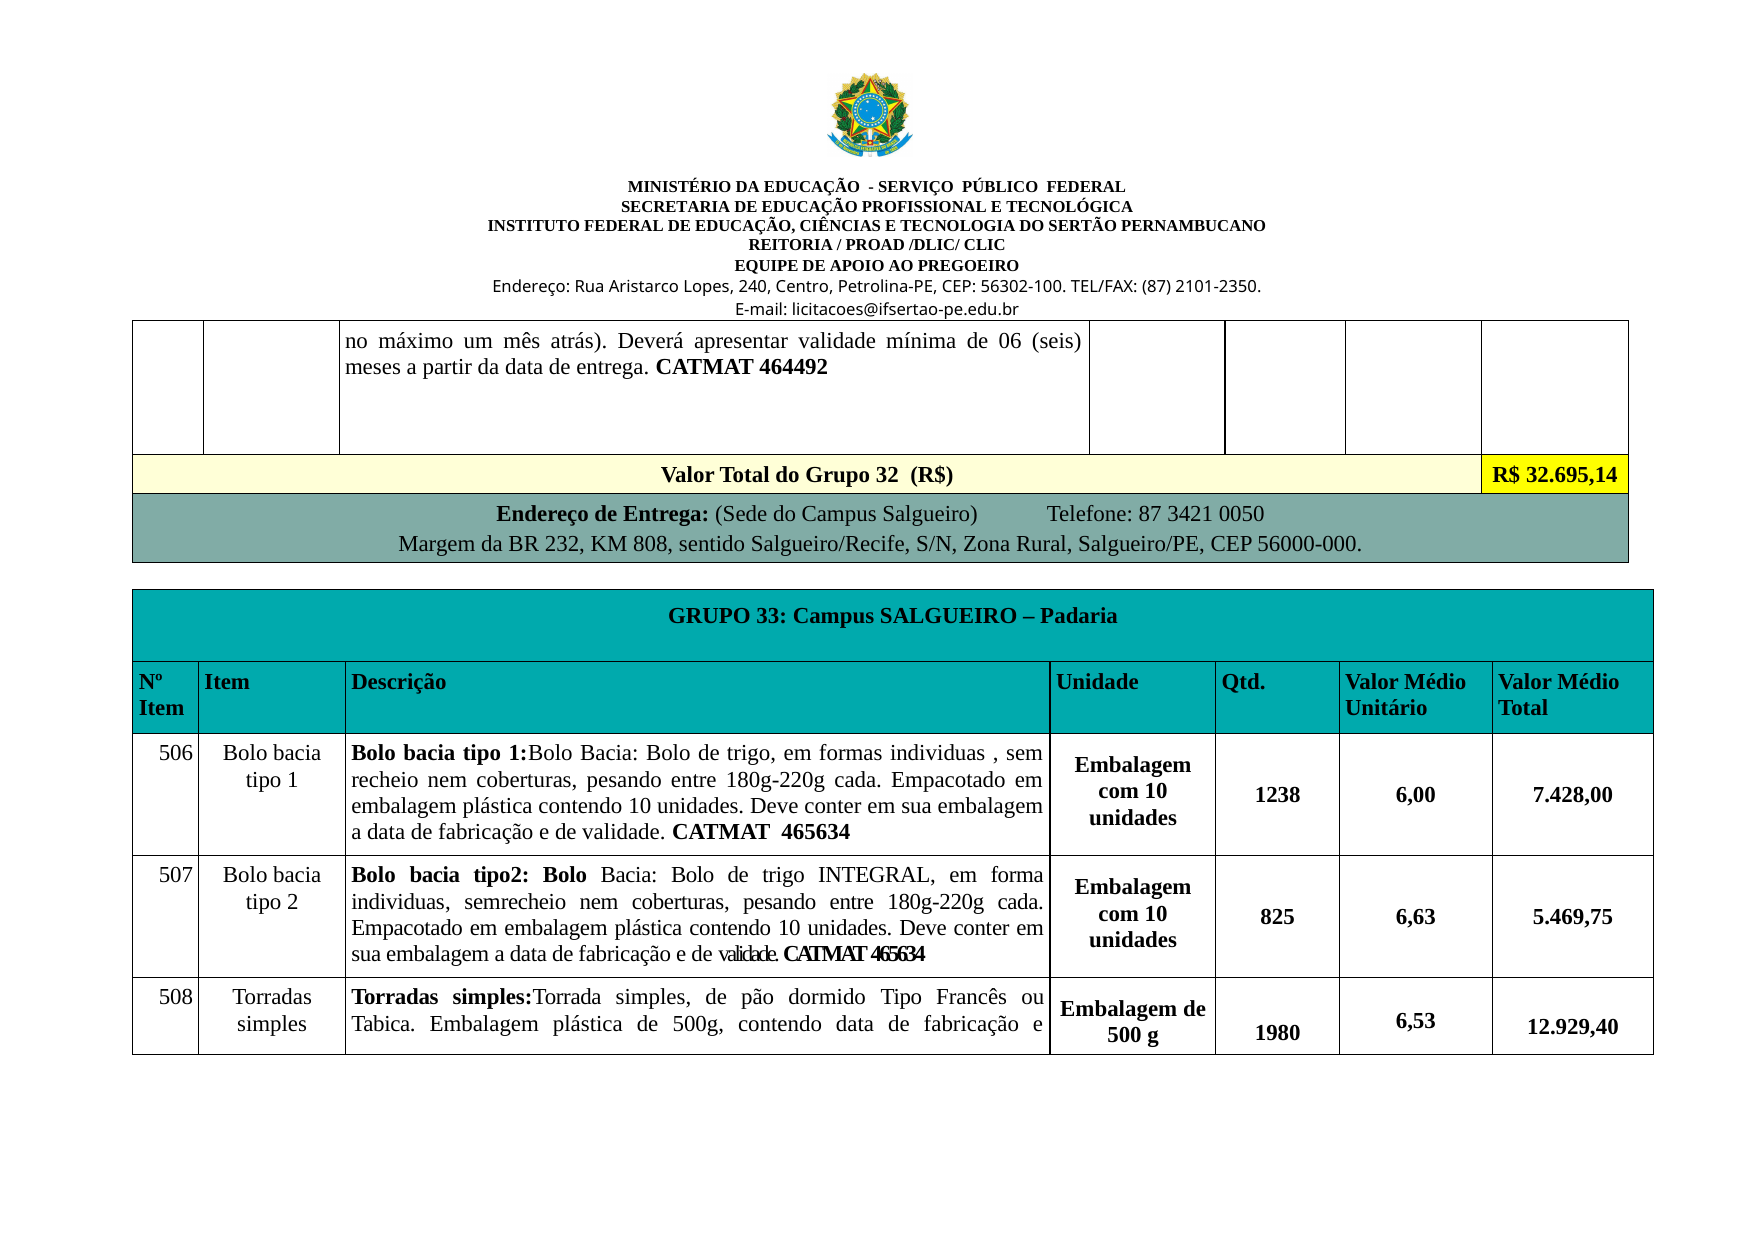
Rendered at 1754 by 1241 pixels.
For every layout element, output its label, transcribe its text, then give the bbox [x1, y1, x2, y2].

table_cell [1346, 321, 1481, 454]
table_cell 7.428,00 [1493, 734, 1653, 854]
table_cell Unidade [1051, 662, 1215, 733]
table_cell [133, 321, 203, 454]
picture [827, 73, 913, 157]
table_cell 6,00 [1340, 734, 1492, 854]
table_cell Item [199, 662, 345, 733]
table_cell Torradas simples [199, 978, 345, 1054]
table_cell 825 [1216, 856, 1339, 977]
table_cell [1482, 321, 1628, 454]
table_cell [1226, 321, 1345, 454]
table_cell Descrição [346, 662, 1049, 733]
table_cell [204, 321, 339, 454]
table_cell 508 [133, 978, 198, 1054]
table_cell R$ 32.695,14 [1482, 455, 1628, 493]
table_cell Valor Médio Total [1493, 662, 1653, 733]
table_cell Bolo bacia tipo 1 [199, 734, 345, 854]
table_cell 1238 [1216, 734, 1339, 854]
table_cell [1090, 321, 1224, 454]
table_cell Valor Médio Unitário [1340, 662, 1492, 733]
table_cell Bolo bacia tipo 1:Bolo Bacia: Bolo de trigo, em formas individuas , sem recheio nem coberturas, pesando entre 180g-220g cada. Empacotado em embalagem plástica contendo 10 unidades. Deve conter em sua embalagem a data de fabricação e de validade. CATMAT 465634 [346, 734, 1049, 854]
table_cell Bolo bacia tipo2: Bolo Bacia: Bolo de trigo INTEGRAL, em forma individuas, semrecheio nem coberturas, pesando entre 180g-220g cada. Empacotado em embalagem plástica contendo 10 unidades. Deve conter em sua embalagem a data de fabricação e de validade. CATMAT 465634 [346, 856, 1049, 977]
table_cell Embalagem com 10 unidades [1051, 856, 1215, 977]
table_cell 507 [133, 856, 198, 977]
table_cell Torradas simples:Torrada simples, de pão dormido Tipo Francês ou Tabica. Embalagem plástica de 500g, contendo data de fabricação e [346, 978, 1049, 1054]
table_cell Embalagem de 500 g [1051, 978, 1215, 1054]
table_cell 506 [133, 734, 198, 854]
table_cell Valor Total do Grupo 32 (R$) [133, 455, 1481, 493]
table_cell 5.469,75 [1493, 856, 1653, 977]
table_cell 6,63 [1340, 856, 1492, 977]
table_cell 12.929,40 [1493, 978, 1653, 1054]
table_cell Bolo bacia tipo 2 [199, 856, 345, 977]
table_cell Qtd. [1216, 662, 1339, 733]
table_cell Endereço de Entrega: (Sede do Campus Salgueiro) Telefone: 87 3421 0050 Margem da BR 232, KM 808, sentido Salgueiro/Recife, S/N, Zona Rural, Salgueiro/PE, CEP 56000-000. [133, 494, 1628, 562]
table_header GRUPO 33: Campus SALGUEIRO – Padaria [133, 590, 1653, 661]
table_cell no máximo um mês atrás). Deverá apresentar validade mínima de 06 (seis) meses a partir da data de entrega. CATMAT 464492 [340, 321, 1089, 454]
table_cell 6,53 [1340, 978, 1492, 1054]
table_cell 1980 [1216, 978, 1339, 1054]
table_cell Embalagem com 10 unidades [1051, 734, 1215, 854]
table_cell Nº Item [133, 662, 198, 733]
